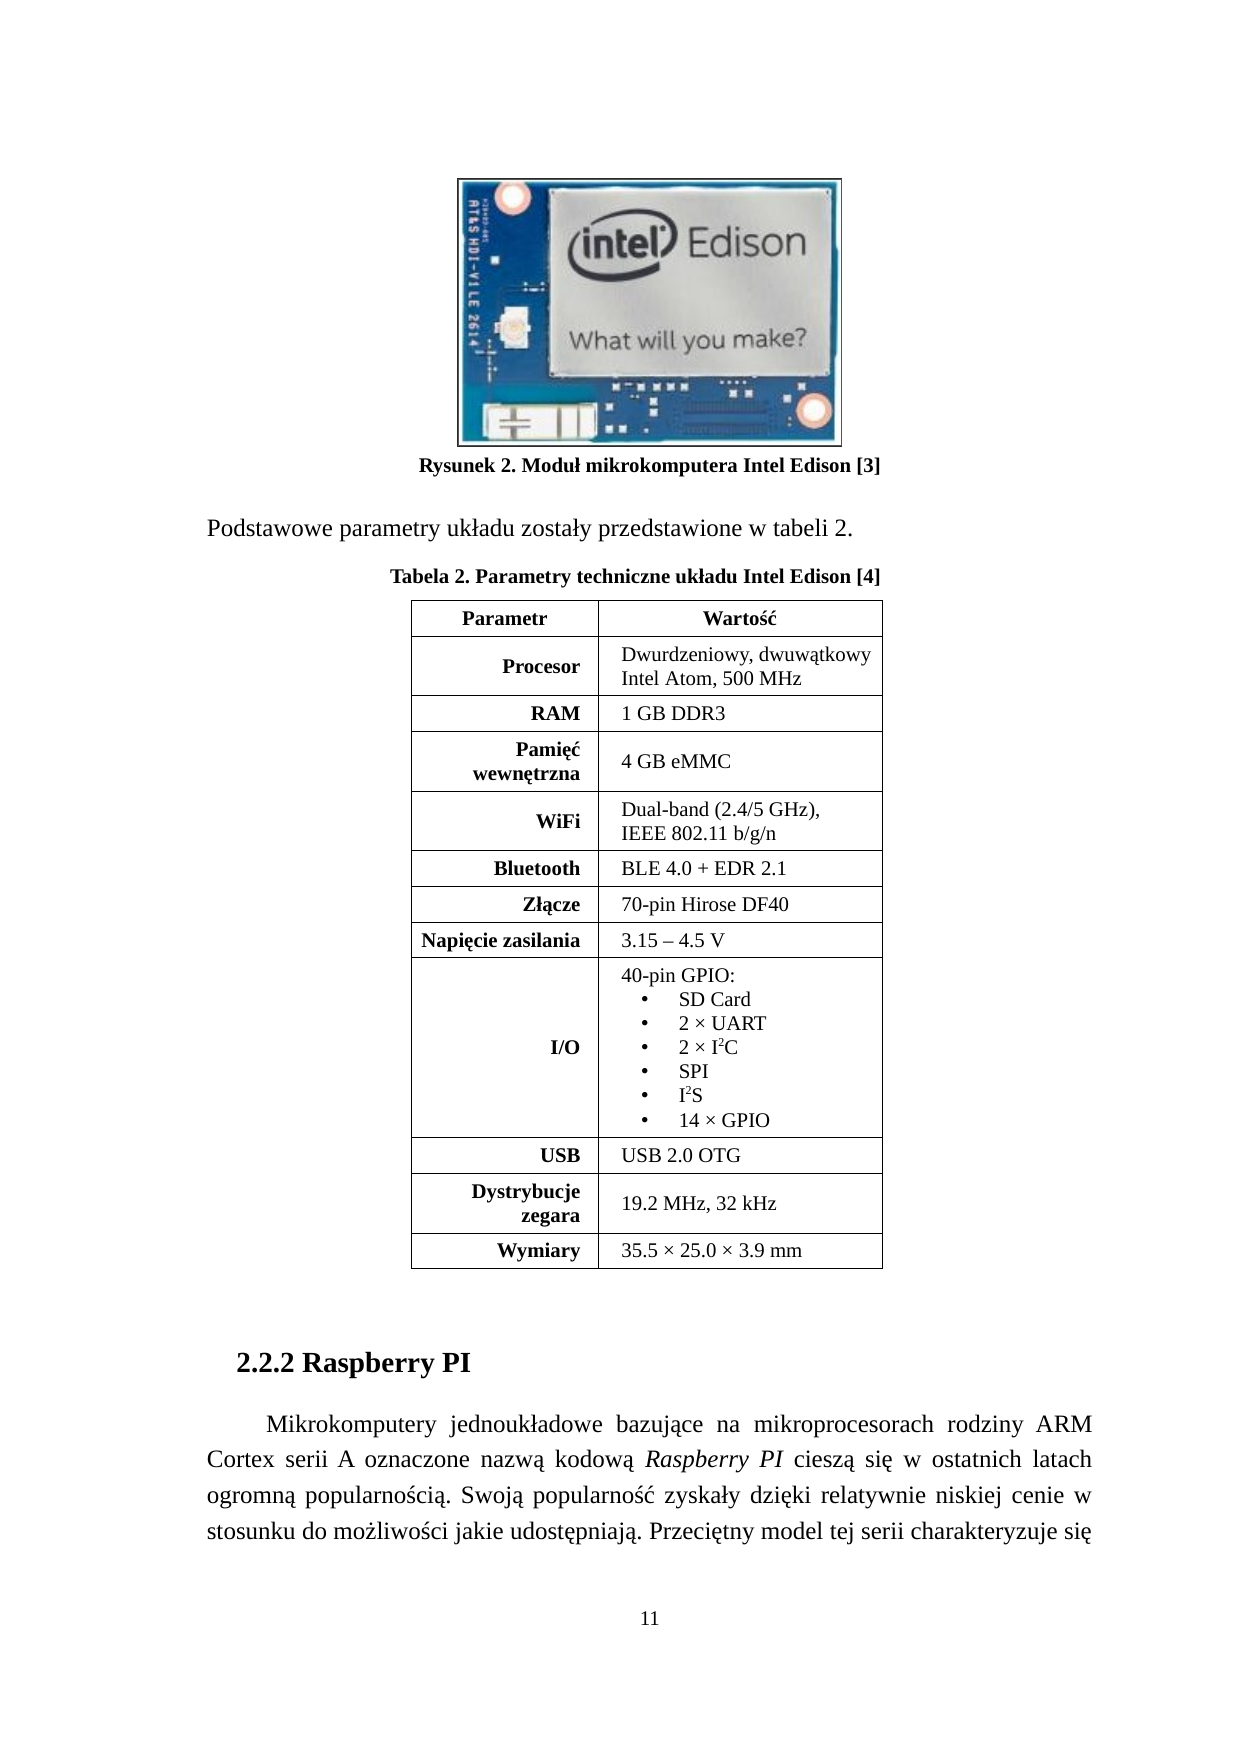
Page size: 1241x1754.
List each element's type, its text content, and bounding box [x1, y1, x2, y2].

table_cell Dwurdzeniowy, dwuwątkowy Intel Atom, 500 MHz [599, 637, 882, 695]
table_cell 40-pin GPIO: SD Card 2 × UART 2 × I2C SPI I2S 14 × GPIO [599, 958, 882, 1137]
table_cell RAM [412, 696, 598, 731]
text Podstawowe parametry układu zostały przedstawione w tabeli 2. [207, 513, 1093, 542]
picture [459, 180, 841, 445]
table_cell 3.15 – 4.5 V [599, 923, 882, 957]
text Rysunek 2. Moduł mikrokomputera Intel Edison [3] [207, 148, 1093, 477]
text Tabela 2. Parametry techniczne układu Intel Edison [4] [390, 563, 1093, 588]
table_cell WiFi [412, 792, 598, 850]
table_cell Dual-band (2.4/5 GHz), IEEE 802.11 b/g/n [599, 792, 882, 850]
table_cell USB [412, 1138, 598, 1173]
table_cell 70-pin Hirose DF40 [599, 887, 882, 922]
table_cell Złącze [412, 887, 598, 922]
table_header Parametr [412, 601, 598, 636]
table_cell Wymiary [412, 1234, 598, 1268]
table_cell 4 GB eMMC [599, 732, 882, 791]
table_cell USB 2.0 OTG [599, 1138, 882, 1173]
table_cell BLE 4.0 + EDR 2.1 [599, 851, 882, 886]
table_cell Dystrybucje zegara [412, 1174, 598, 1233]
table_cell I/O [412, 958, 598, 1137]
subtitle 2.2.2 Raspberry PI [207, 1346, 1093, 1379]
text Mikrokomputery jednoukładowe bazujące na mikroprocesorach rodziny ARM Cortex serii A oznaczone nazwą kodową Raspberry PI cieszą się w ostatnich latach ogromną popularnością. Swoją popularność zyskały dzięki relatywnie niskiej cenie w stosunku do możliwości jakie udostępniają. Przeciętny model tej serii charakteryzuje się [207, 1409, 1093, 1545]
table_cell Napięcie zasilania [412, 923, 598, 957]
table_cell Bluetooth [412, 851, 598, 886]
table_cell Pamięć wewnętrzna [412, 732, 598, 791]
table_cell 19.2 MHz, 32 kHz [599, 1174, 882, 1233]
table_cell 35.5 × 25.0 × 3.9 mm [599, 1234, 882, 1268]
table_cell 1 GB DDR3 [599, 696, 882, 731]
table_cell Procesor [412, 637, 598, 695]
table_header Wartość [599, 601, 882, 636]
